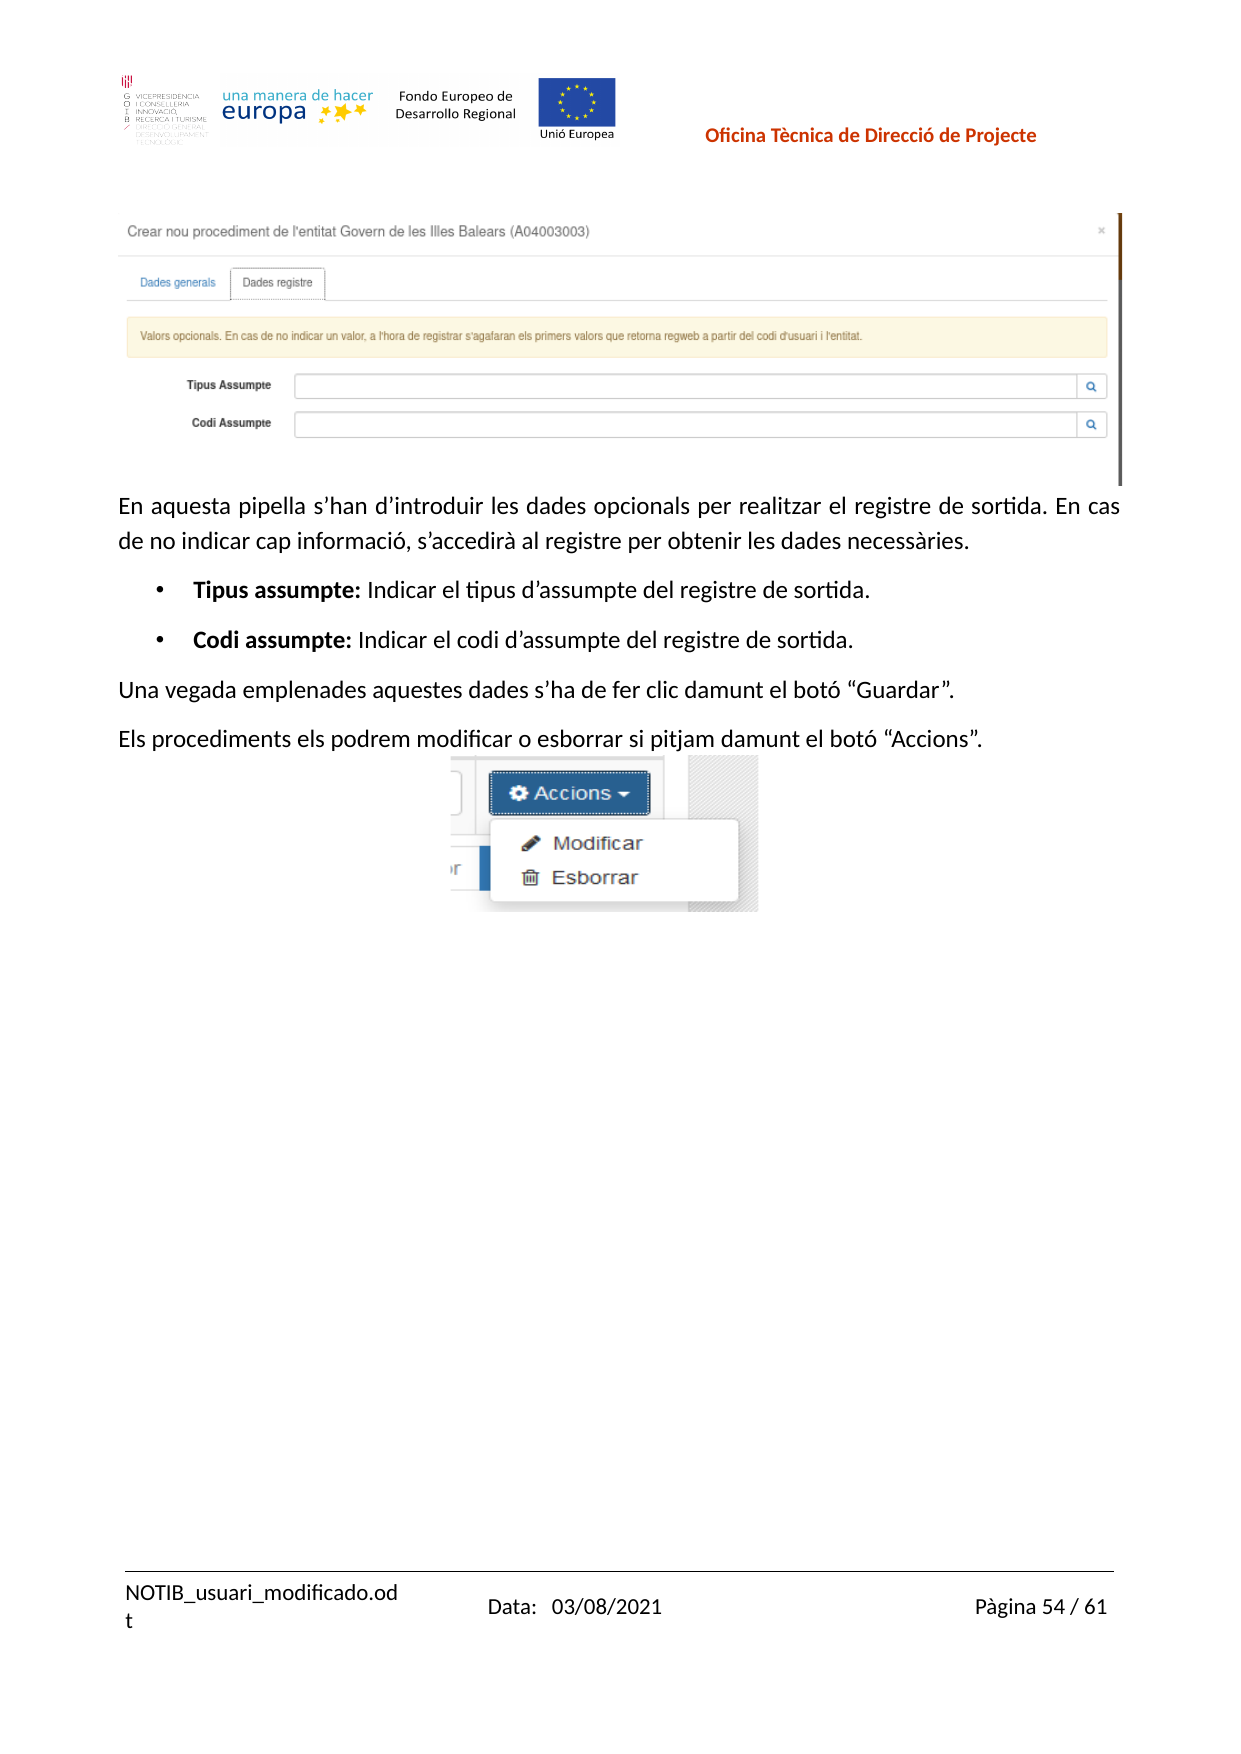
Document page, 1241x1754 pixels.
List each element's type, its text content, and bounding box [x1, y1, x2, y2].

text En aquesta pipella s’han d’introduir les dades opcionals per realitzar el registre de sortida. En cas de no indicar cap informació, s’accedirà al registre per obtenir les dades necessàries. [118, 486, 1122, 556]
picture [118, 73, 213, 147]
picture [219, 73, 621, 147]
list Codi assumpte: Indicar el codi d’assumpte del registre de sortida. [156, 624, 1122, 655]
picture [450, 755, 759, 912]
list Tipus assumpte: Indicar el tipus d’assumpte del registre de sortida. [156, 574, 1122, 605]
text Els procediments els podrem modificar o esborrar si pitjam damunt el botó “Accions”. [118, 723, 1122, 754]
picture [118, 213, 1123, 486]
text Una vegada emplenades aquestes dades s’ha de fer clic damunt el botó “Guardar”. [118, 674, 1122, 704]
